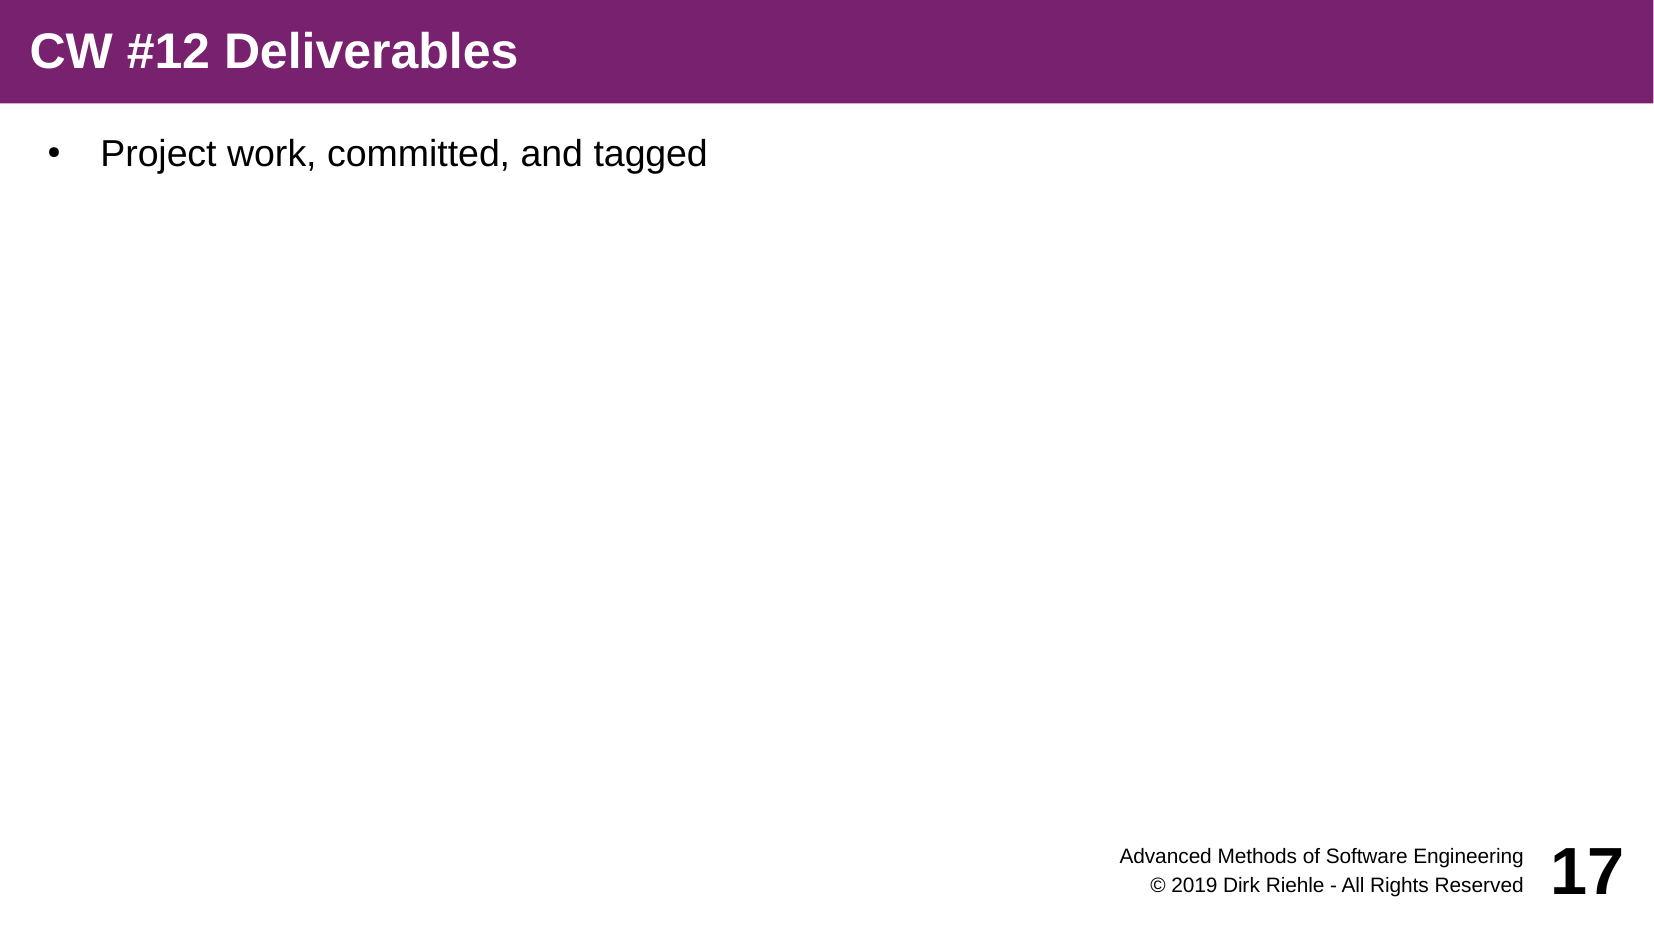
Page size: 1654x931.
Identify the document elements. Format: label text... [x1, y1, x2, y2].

title CW #12 Deliverables [0, 0, 1654, 104]
list Project work, committed, and tagged [29, 132, 1625, 798]
